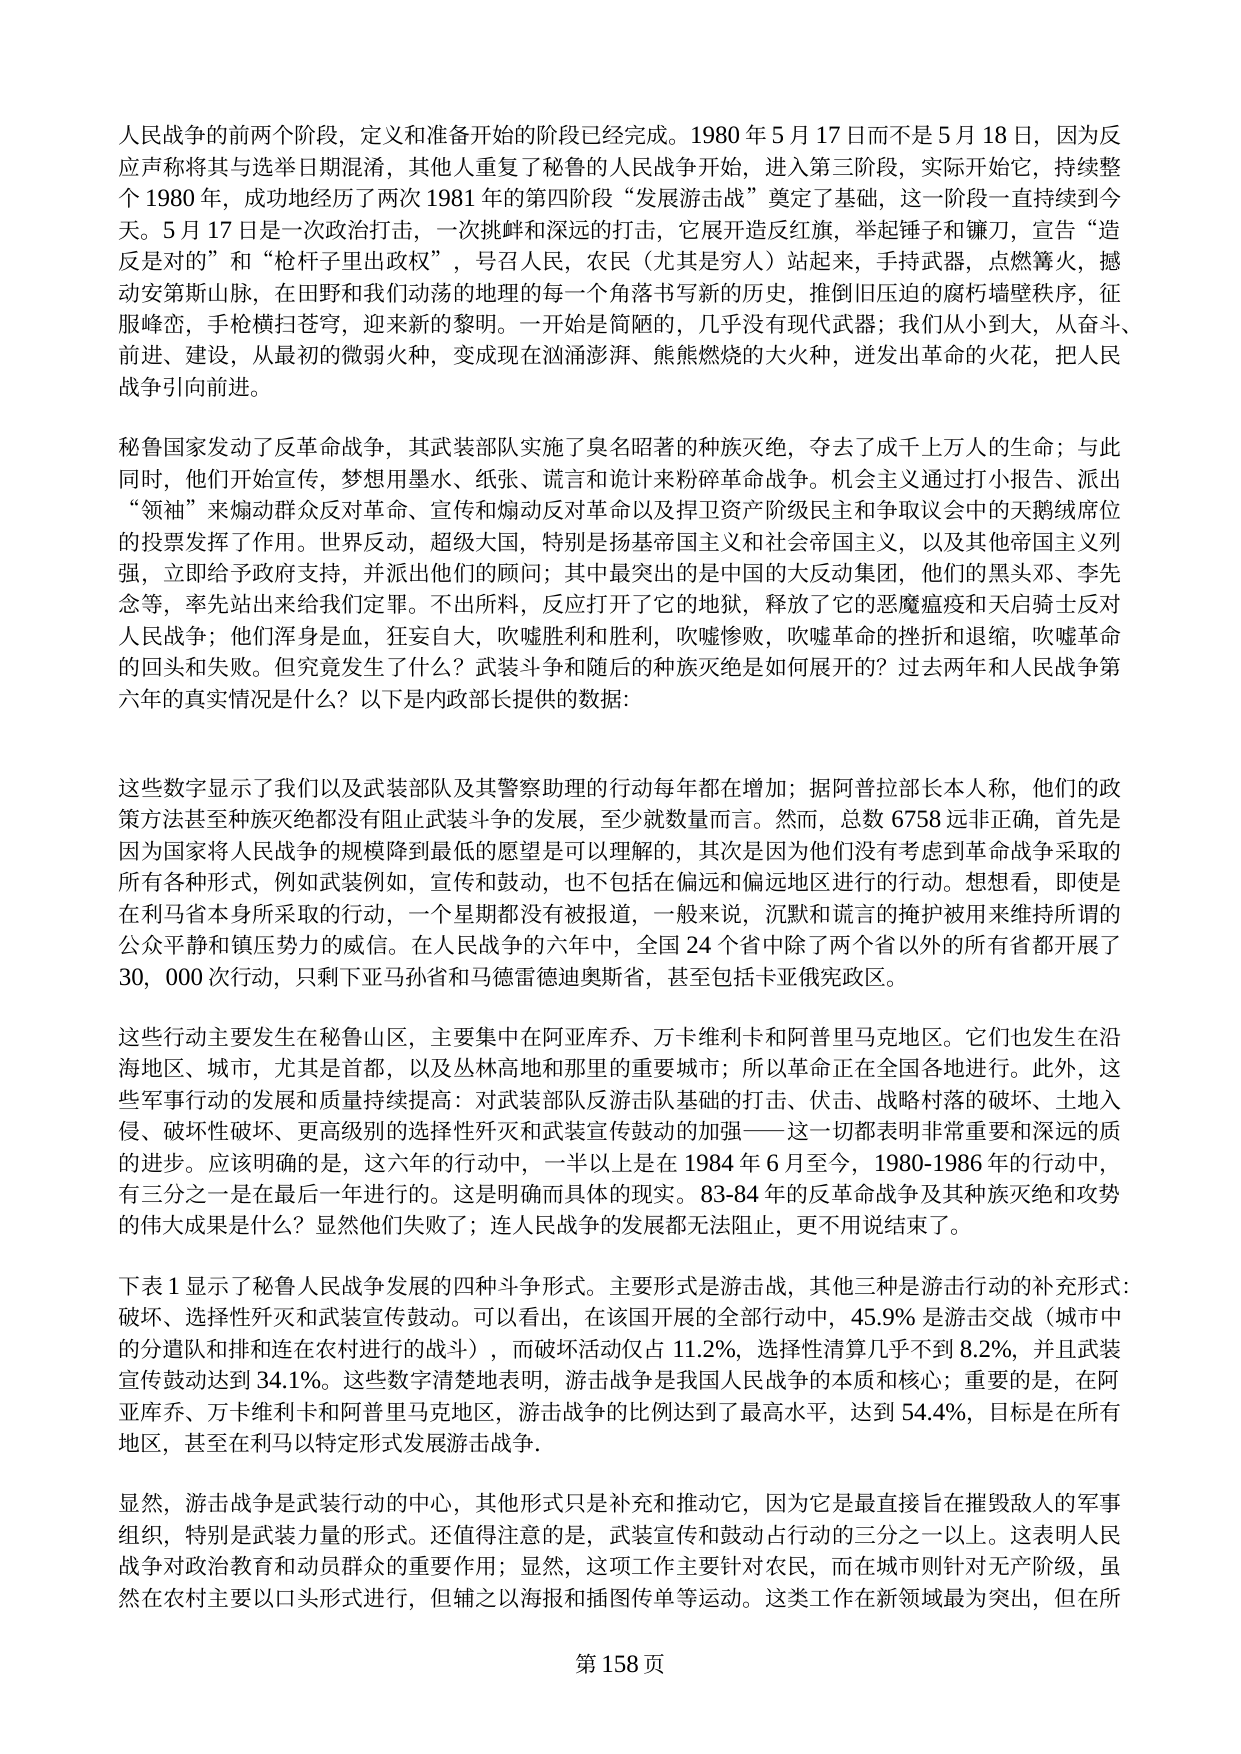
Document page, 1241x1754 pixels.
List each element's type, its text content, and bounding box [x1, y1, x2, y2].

text 下表1显示了秘鲁人民战争发展的四种斗争形式。主要形式是游击战，其他三种是游击行动的补充形式：破坏、选择性歼灭和武装宣传鼓动。可以看出，在该国开展的全部行动中，45.9% 是游击交战（城市中的分遣队和排和连在农村进行的战斗），而破坏活动仅占11.2%，选择性清算几乎不到8.2%，并且武装宣传鼓动达到34.1%。这些数字清楚地表明，游击战争是我国人民战争的本质和核心；重要的是，在阿亚库乔、万卡维利卡和阿普里马克地区，游击战争的比例达到了最高水平，达到54.4%，目标是在所有地区，甚至在利马以特定形式发展游击战争. [118, 1269, 1122, 1458]
text 人民战争的前两个阶段，定义和准备开始的阶段已经完成。1980年5月17日而不是5月18日，因为反应声称将其与选举日期混淆，其他人重复了秘鲁的人民战争开始，进入第三阶段，实际开始它，持续整个1980年，成功地经历了两次1981年的第四阶段“发展游击战”奠定了基础，这一阶段一直持续到今天。5月17日是一次政治打击，一次挑衅和深远的打击，它展开造反红旗，举起锤子和镰刀，宣告“造反是对的”和“枪杆子里出政权”，号召人民，农民（尤其是穷人）站起来，手持武器，点燃篝火，撼动安第斯山脉，在田野和我们动荡的地理的每一个角落书写新的历史，推倒旧压迫的腐朽墙壁秩序，征服峰峦，手枪横扫苍穹，迎来新的黎明。一开始是简陋的，几乎没有现代武器；我们从小到大，从奋斗、前进、建设，从最初的微弱火种，变成现在汹涌澎湃、熊熊燃烧的大火种，迸发出革命的火花，把人民战争引向前进。 [118, 118, 1122, 402]
text 显然，游击战争是武装行动的中心，其他形式只是补充和推动它，因为它是最直接旨在摧毁敌人的军事组织，特别是武装力量的形式。还值得注意的是，武装宣传和鼓动占行动的三分之一以上。这表明人民战争对政治教育和动员群众的重要作用；显然，这项工作主要针对农民，而在城市则针对无产阶级，虽然在农村主要以口头形式进行，但辅之以海报和插图传单等运动。这类工作在新领域最为突出，但在所 [118, 1486, 1122, 1612]
text 这些数字显示了我们以及武装部队及其警察助理的行动每年都在增加；据阿普拉部长本人称，他们的政策方法甚至种族灭绝都没有阻止武装斗争的发展，至少就数量而言。然而，总数6758远非正确，首先是因为国家将人民战争的规模降到最低的愿望是可以理解的，其次是因为他们没有考虑到革命战争采取的所有各种形式，例如武装例如，宣传和鼓动，也不包括在偏远和偏远地区进行的行动。想想看，即使是在利马省本身所采取的行动，一个星期都没有被报道，一般来说，沉默和谎言的掩护被用来维持所谓的公众平静和镇压势力的威信。在人民战争的六年中，全国24个省中除了两个省以外的所有省都开展了30，000次行动，只剩下亚马孙省和马德雷德迪奥斯省，甚至包括卡亚俄宪政区。 [118, 771, 1122, 991]
text 秘鲁国家发动了反革命战争，其武装部队实施了臭名昭著的种族灭绝，夺去了成千上万人的生命；与此同时，他们开始宣传，梦想用墨水、纸张、谎言和诡计来粉碎革命战争。机会主义通过打小报告、派出“领袖”来煽动群众反对革命、宣传和煽动反对革命以及捍卫资产阶级民主和争取议会中的天鹅绒席位的投票发挥了作用。世界反动，超级大国，特别是扬基帝国主义和社会帝国主义，以及其他帝国主义列强，立即给予政府支持，并派出他们的顾问；其中最突出的是中国的大反动集团，他们的黑头邓、李先念等，率先站出来给我们定罪。不出所料，反应打开了它的地狱，释放了它的恶魔瘟疫和天启骑士反对人民战争；他们浑身是血，狂妄自大，吹嘘胜利和胜利，吹嘘惨败，吹嘘革命的挫折和退缩，吹嘘革命的回头和失败。但究竟发生了什么？武装斗争和随后的种族灭绝是如何展开的？过去两年和人民战争第六年的真实情况是什么？以下是内政部长提供的数据： [118, 430, 1122, 713]
text 这些行动主要发生在秘鲁山区，主要集中在阿亚库乔、万卡维利卡和阿普里马克地区。它们也发生在沿海地区、城市，尤其是首都，以及丛林高地和那里的重要城市；所以革命正在全国各地进行。此外，这些军事行动的发展和质量持续提高：对武装部队反游击队基础的打击、伏击、战略村落的破坏、土地入侵、破坏性破坏、更高级别的选择性歼灭和武装宣传鼓动的加强——这一切都表明非常重要和深远的质的进步。应该明确的是，这六年的行动中，一半以上是在1984年6月至今，1980-1986年的行动中，有三分之一是在最后一年进行的。这是明确而具体的现实。83-84年的反革命战争及其种族灭绝和攻势的伟大成果是什么？显然他们失败了；连人民战争的发展都无法阻止，更不用说结束了。 [118, 1020, 1122, 1240]
